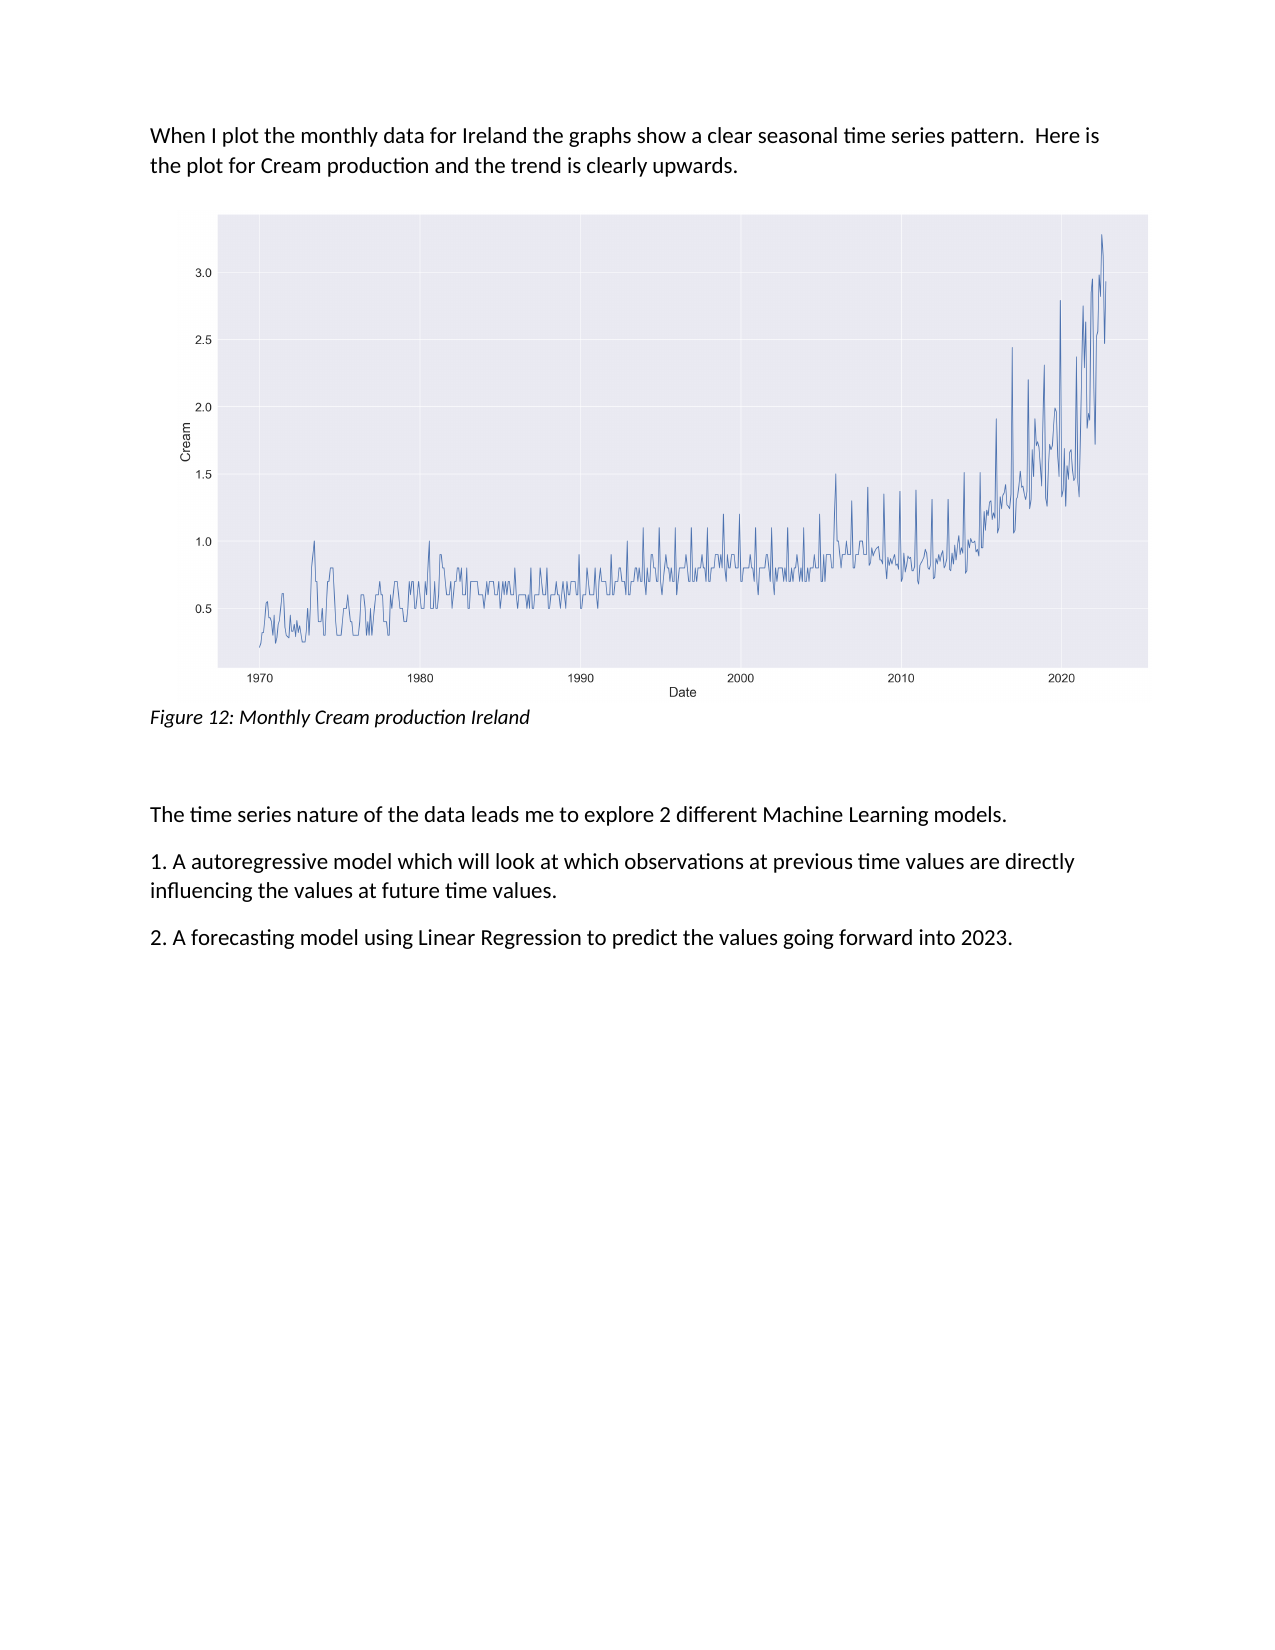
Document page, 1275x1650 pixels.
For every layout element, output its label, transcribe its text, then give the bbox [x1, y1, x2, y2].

text 2. A forecasting model using Linear Regression to predict the values going forward into 2023. [150, 923, 1125, 951]
text Figure 12: Monthly Cream production Ireland [150, 703, 1179, 729]
text The time series nature of the data leads me to explore 2 different Machine Learning models. [150, 800, 1125, 828]
text 1. A autoregressive model which will look at which observations at previous time values are directly influencing the values at future time values. [150, 847, 1125, 905]
picture [177, 210, 1152, 703]
text When I plot the monthly data for Ireland the graphs show a clear seasonal time series pattern. Here is the plot for Cream production and the trend is clearly upwards. [150, 122, 1125, 179]
